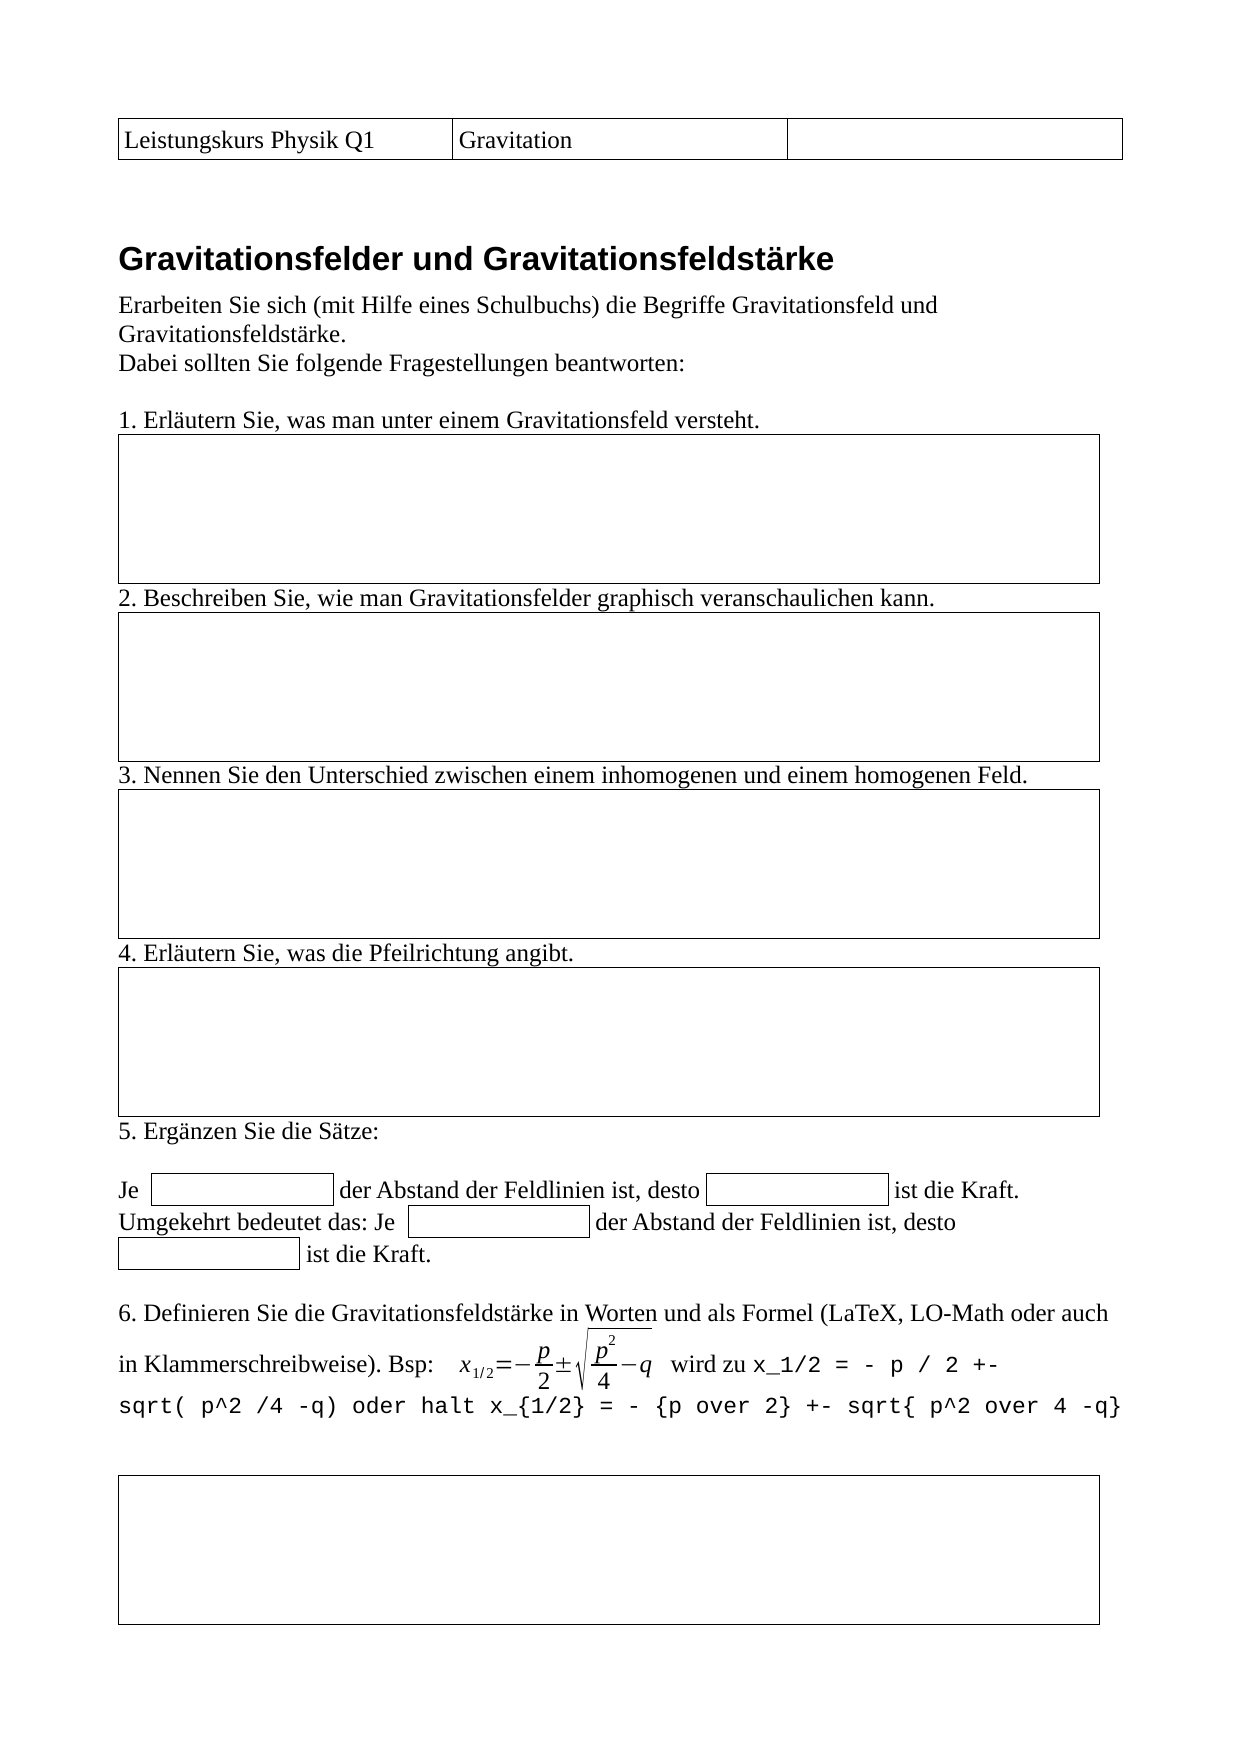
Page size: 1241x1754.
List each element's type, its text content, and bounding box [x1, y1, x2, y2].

subtitle Gravitationsfelder und Gravitationsfeldstärke [118, 239, 1122, 278]
text 3. Nennen Sie den Unterschied zwischen einem inhomogenen und einem homogenen Feld. [118, 761, 1122, 789]
text 1. Erläutern Sie, was man unter einem Gravitationsfeld versteht. [118, 405, 1122, 434]
text 4. Erläutern Sie, was die Pfeilrichtung angibt. [118, 938, 1122, 967]
text Erarbeiten Sie sich (mit Hilfe eines Schulbuchs) die Begriffe Gravitationsfeld und Gravitationsfeldstärke. [118, 290, 1122, 348]
text 6. Definieren Sie die Gravitationsfeldstärke in Worten und als Formel (LaTeX, LO-Math oder auch in Klammerschreibweise). Bsp: wird zu x_1/2 = - p / 2 +- sqrt( p^2 /4 -q) oder halt x_{1/2} = - {p over 2} +- sqrt{ p^2 over 4 -q} [118, 1298, 1122, 1421]
text 2. Beschreiben Sie, wie man Gravitationsfelder graphisch veranschaulichen kann. [118, 583, 1122, 612]
text Dabei sollten Sie folgende Fragestellungen beantworten: [118, 348, 1122, 377]
text 5. Ergänzen Sie die Sätze: [118, 1116, 1122, 1144]
text Je der Abstand der Feldlinien ist, desto ist die Kraft. Umgekehrt bedeutet das: Je der Abstand der Feldlinien ist, desto ist die Kraft. [118, 1173, 1122, 1269]
